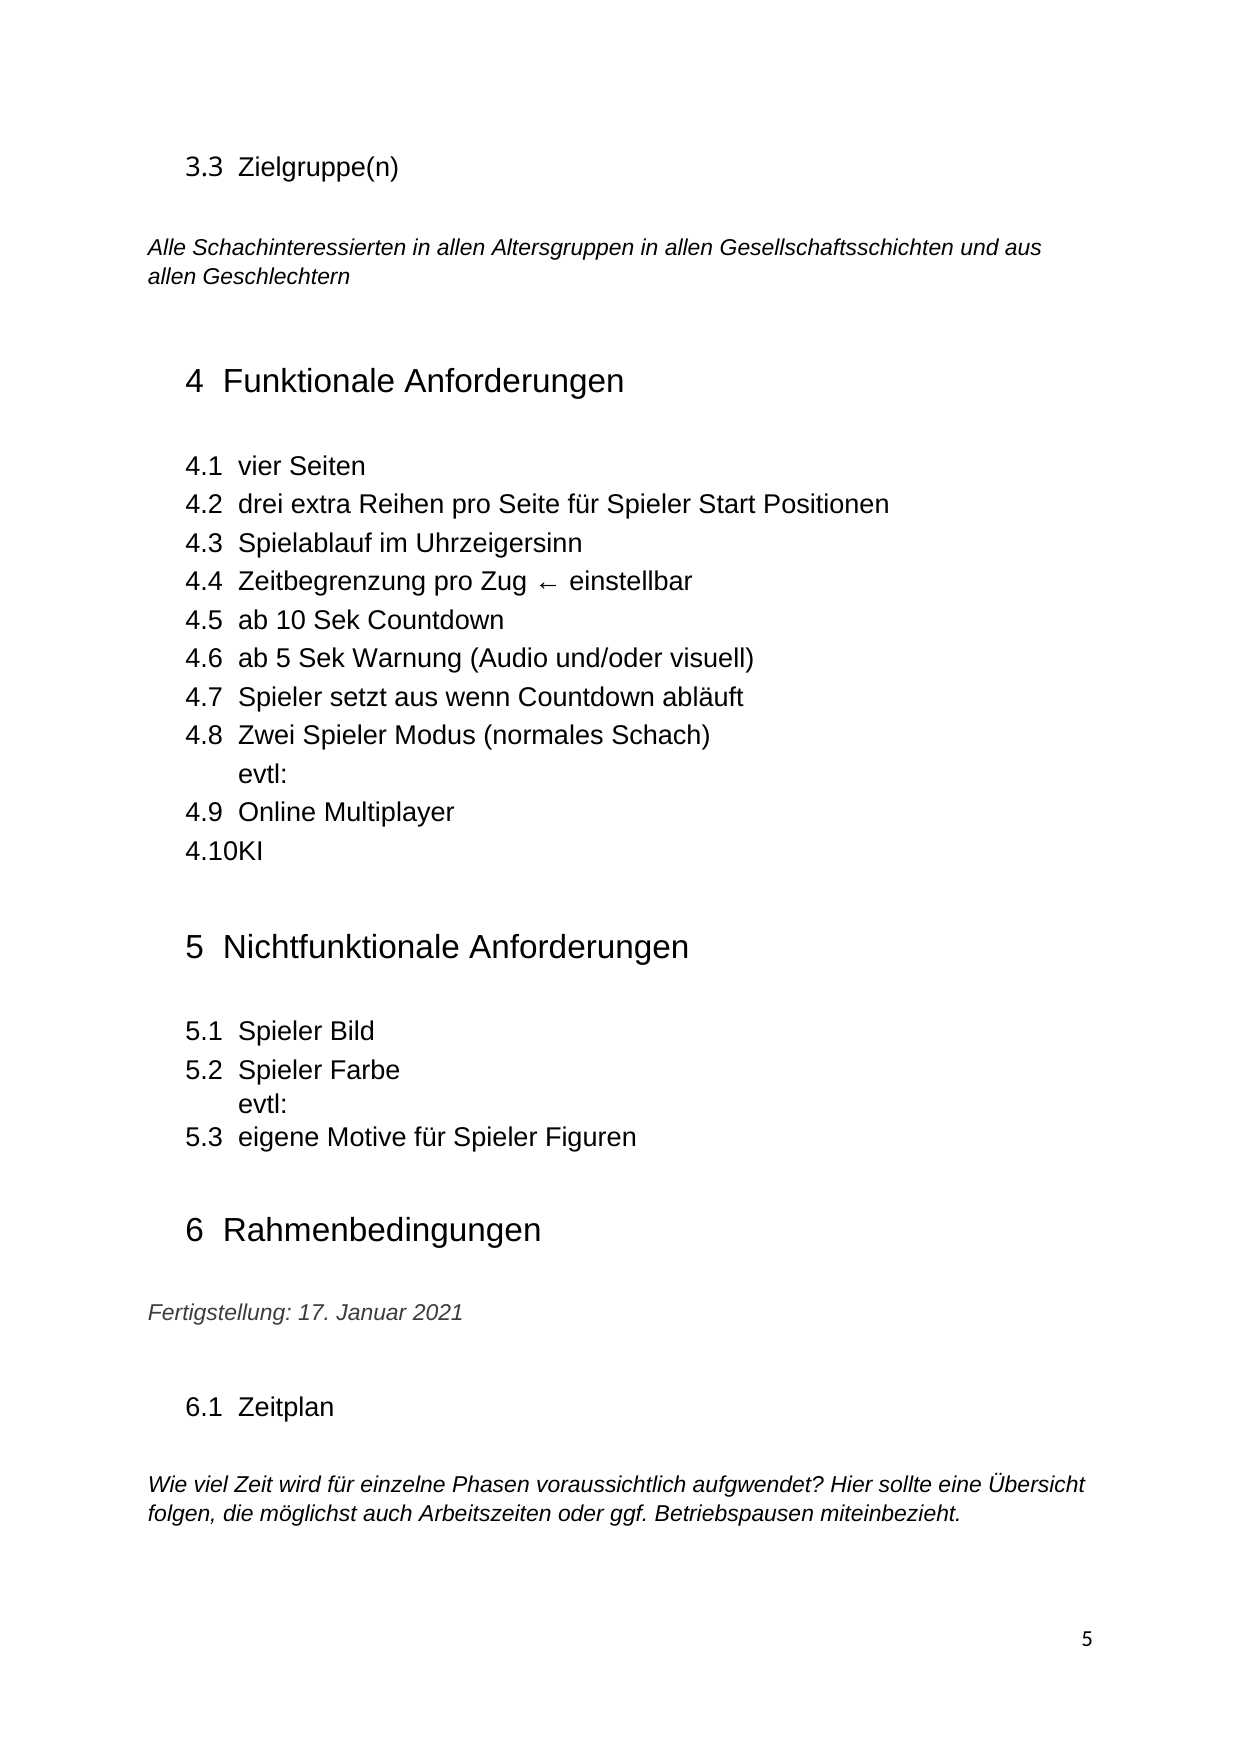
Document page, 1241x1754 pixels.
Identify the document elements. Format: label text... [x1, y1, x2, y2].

list ab 10 Sek Countdown [185, 604, 1093, 635]
text Fertigstellung: 17. Januar 2021 [148, 1299, 1093, 1325]
list Spieler Bild [185, 1015, 1093, 1047]
list Zwei Spieler Modus (normales Schach) [185, 719, 1093, 751]
subtitle Funktionale Anforderungen [185, 361, 1093, 400]
text Alle Schachinteressierten in allen Altersgruppen in allen Gesellschaftsschichten und aus allen Geschlechtern [148, 234, 1093, 289]
list Spieler Farbe [185, 1054, 1093, 1085]
subtitle Zeitplan [185, 1391, 1093, 1422]
subtitle Zielgruppe(n) [185, 148, 1093, 184]
list KI [185, 835, 1093, 866]
subtitle Nichtfunktionale Anforderungen [185, 927, 1093, 965]
list eigene Motive für Spieler Figuren [185, 1121, 1093, 1153]
list evtl: [185, 1088, 1093, 1119]
list Spieler setzt aus wenn Countdown abläuft [185, 681, 1093, 712]
subtitle Rahmenbedingungen [185, 1210, 1093, 1249]
list drei extra Reihen pro Seite für Spieler Start Positionen [185, 488, 1093, 519]
list ab 5 Sek Warnung (Audio und/oder visuell) [185, 642, 1093, 673]
text Wie viel Zeit wird für einzelne Phasen voraussichtlich aufgwendet? Hier sollte eine Übersicht folgen, die möglichst auch Arbeitszeiten oder ggf. Betriebspausen miteinbezieht. [148, 1471, 1093, 1526]
list vier Seiten [185, 449, 1093, 481]
list Zeitbegrenzung pro Zug ← einstellbar [185, 565, 1093, 596]
list Online Multiplayer [185, 796, 1093, 828]
list Spielablauf im Uhrzeigersinn [185, 527, 1093, 558]
list evtl: [185, 758, 1093, 789]
